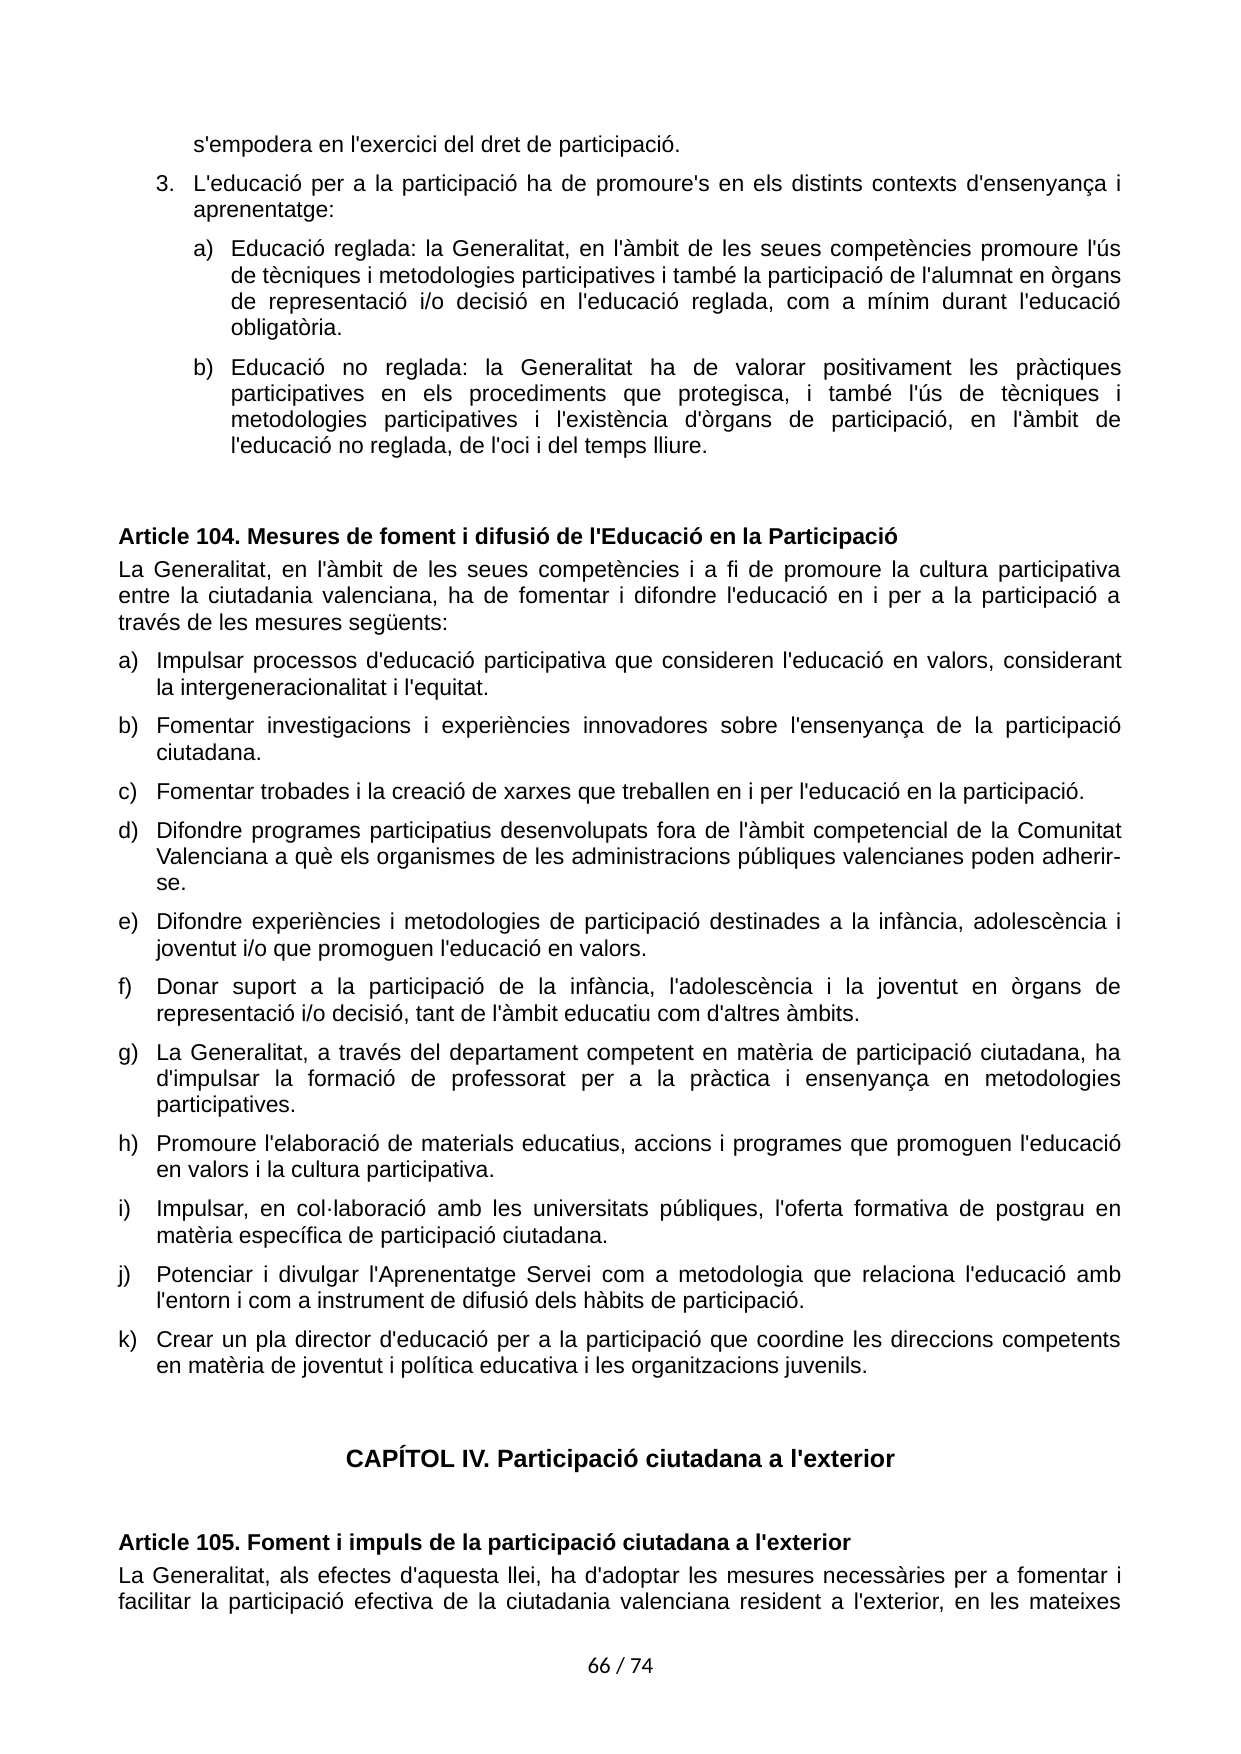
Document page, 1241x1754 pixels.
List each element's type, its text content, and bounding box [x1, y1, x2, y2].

list L'educació per a la participació ha de promoure's en els distints contexts d'ensenyança i aprenentatge: [156, 170, 1122, 223]
subtitle Article 105. Foment i impuls de la participació ciutadana a l'exterior [118, 1529, 1122, 1555]
list Difondre experiències i metodologies de participació destinades a la infància, adolescència i joventut i/o que promoguen l'educació en valors. [118, 908, 1122, 961]
list Difondre programes participatius desenvolupats fora de l'àmbit competencial de la Comunitat Valenciana a què els organismes de les administracions públiques valencianes poden adherir-se. [118, 817, 1122, 896]
list Donar suport a la participació de la infància, l'adolescència i la joventut en òrgans de representació i/o decisió, tant de l'àmbit educatiu com d'altres àmbits. [118, 973, 1122, 1026]
text La Generalitat, en l'àmbit de les seues competències i a fi de promoure la cultura participativa entre la ciutadania valenciana, ha de fomentar i difondre l'educació en i per a la participació a través de les mesures següents: [118, 556, 1122, 635]
list Fomentar trobades i la creació de xarxes que treballen en i per l'educació en la participació. [118, 778, 1122, 804]
list Educació reglada: la Generalitat, en l'àmbit de les seues competències promoure l'ús de tècniques i metodologies participatives i també la participació de l'alumnat en òrgans de representació i/o decisió en l'educació reglada, com a mínim durant l'educació obligatòria. [193, 235, 1122, 341]
list Potenciar i divulgar l'Aprenentatge Servei com a metodologia que relaciona l'educació amb l'entorn i com a instrument de difusió dels hàbits de participació. [118, 1261, 1122, 1313]
text La Generalitat, als efectes d'aquesta llei, ha d'adoptar les mesures necessàries per a fomentar i facilitar la participació efectiva de la ciutadania valenciana resident a l'exterior, en les mateixes [118, 1562, 1122, 1614]
list Impulsar, en col·laboració amb les universitats públiques, l'oferta formativa de postgrau en matèria específica de participació ciutadana. [118, 1195, 1122, 1248]
list Crear un pla director d'educació per a la participació que coordine les direccions competents en matèria de joventut i política educativa i les organitzacions juvenils. [118, 1326, 1122, 1378]
list Promoure l'elaboració de materials educatius, accions i programes que promoguen l'educació en valors i la cultura participativa. [118, 1130, 1122, 1183]
list s'empodera en l'exercici del dret de participació. [156, 131, 1122, 157]
subtitle CAPÍTOL IV. Participació ciutadana a l'exterior [118, 1444, 1122, 1473]
list Impulsar processos d'educació participativa que consideren l'educació en valors, considerant la intergeneracionalitat i l'equitat. [118, 647, 1122, 700]
list Fomentar investigacions i experiències innovadores sobre l'ensenyança de la participació ciutadana. [118, 712, 1122, 765]
list Educació no reglada: la Generalitat ha de valorar positivament les pràctiques participatives en els procediments que protegisca, i també l'ús de tècniques i metodologies participatives i l'existència d'òrgans de participació, en l'àmbit de l'educació no reglada, de l'oci i del temps lliure. [193, 353, 1122, 459]
subtitle Article 104. Mesures de foment i difusió de l'Educació en la Participació [118, 523, 1122, 549]
list La Generalitat, a través del departament competent en matèria de participació ciutadana, ha d'impulsar la formació de professorat per a la pràctica i ensenyança en metodologies participatives. [118, 1038, 1122, 1118]
